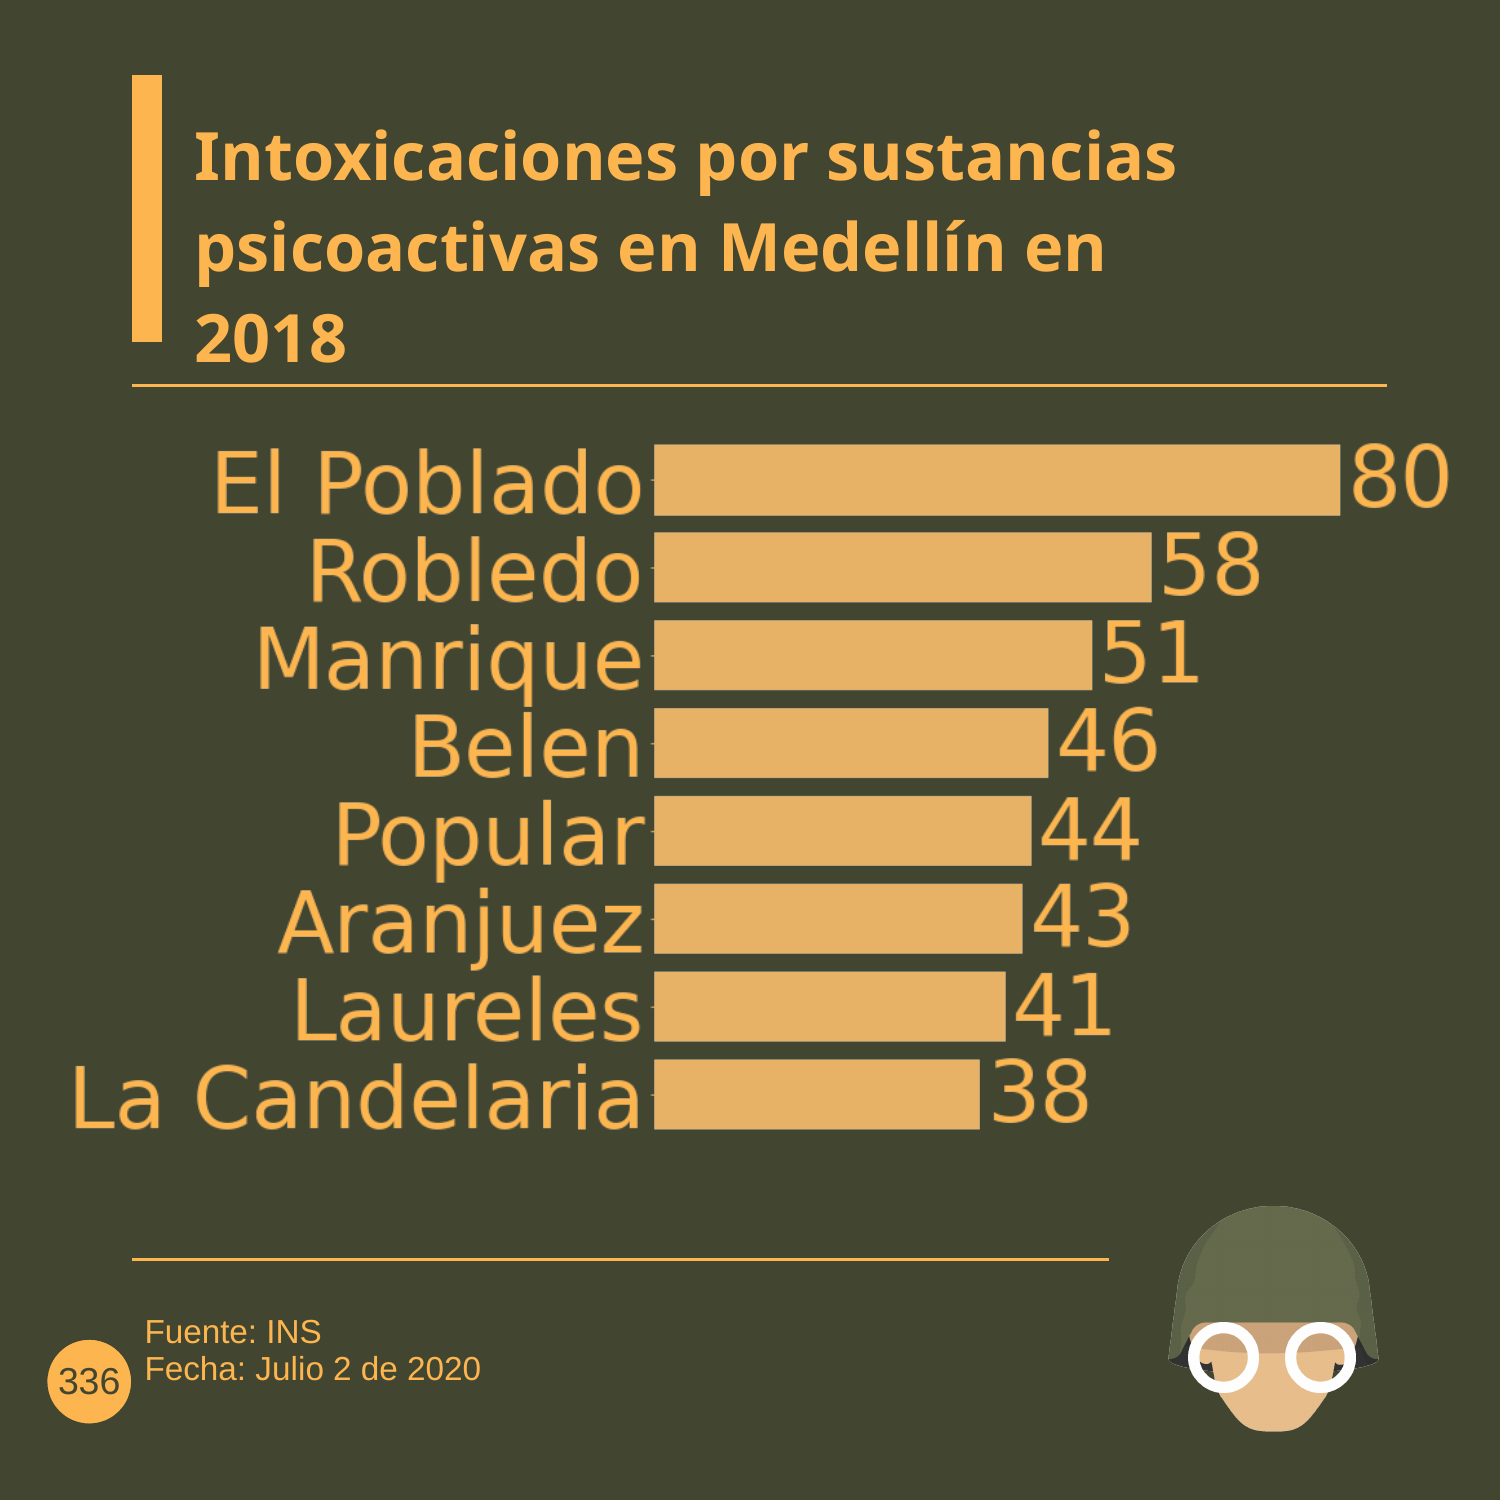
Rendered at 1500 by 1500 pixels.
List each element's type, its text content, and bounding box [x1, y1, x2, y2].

text_box Intoxicaciones por sustancias psicoactivas en Medellín en 2018 [179, 101, 1201, 332]
picture [68, 437, 1454, 1500]
